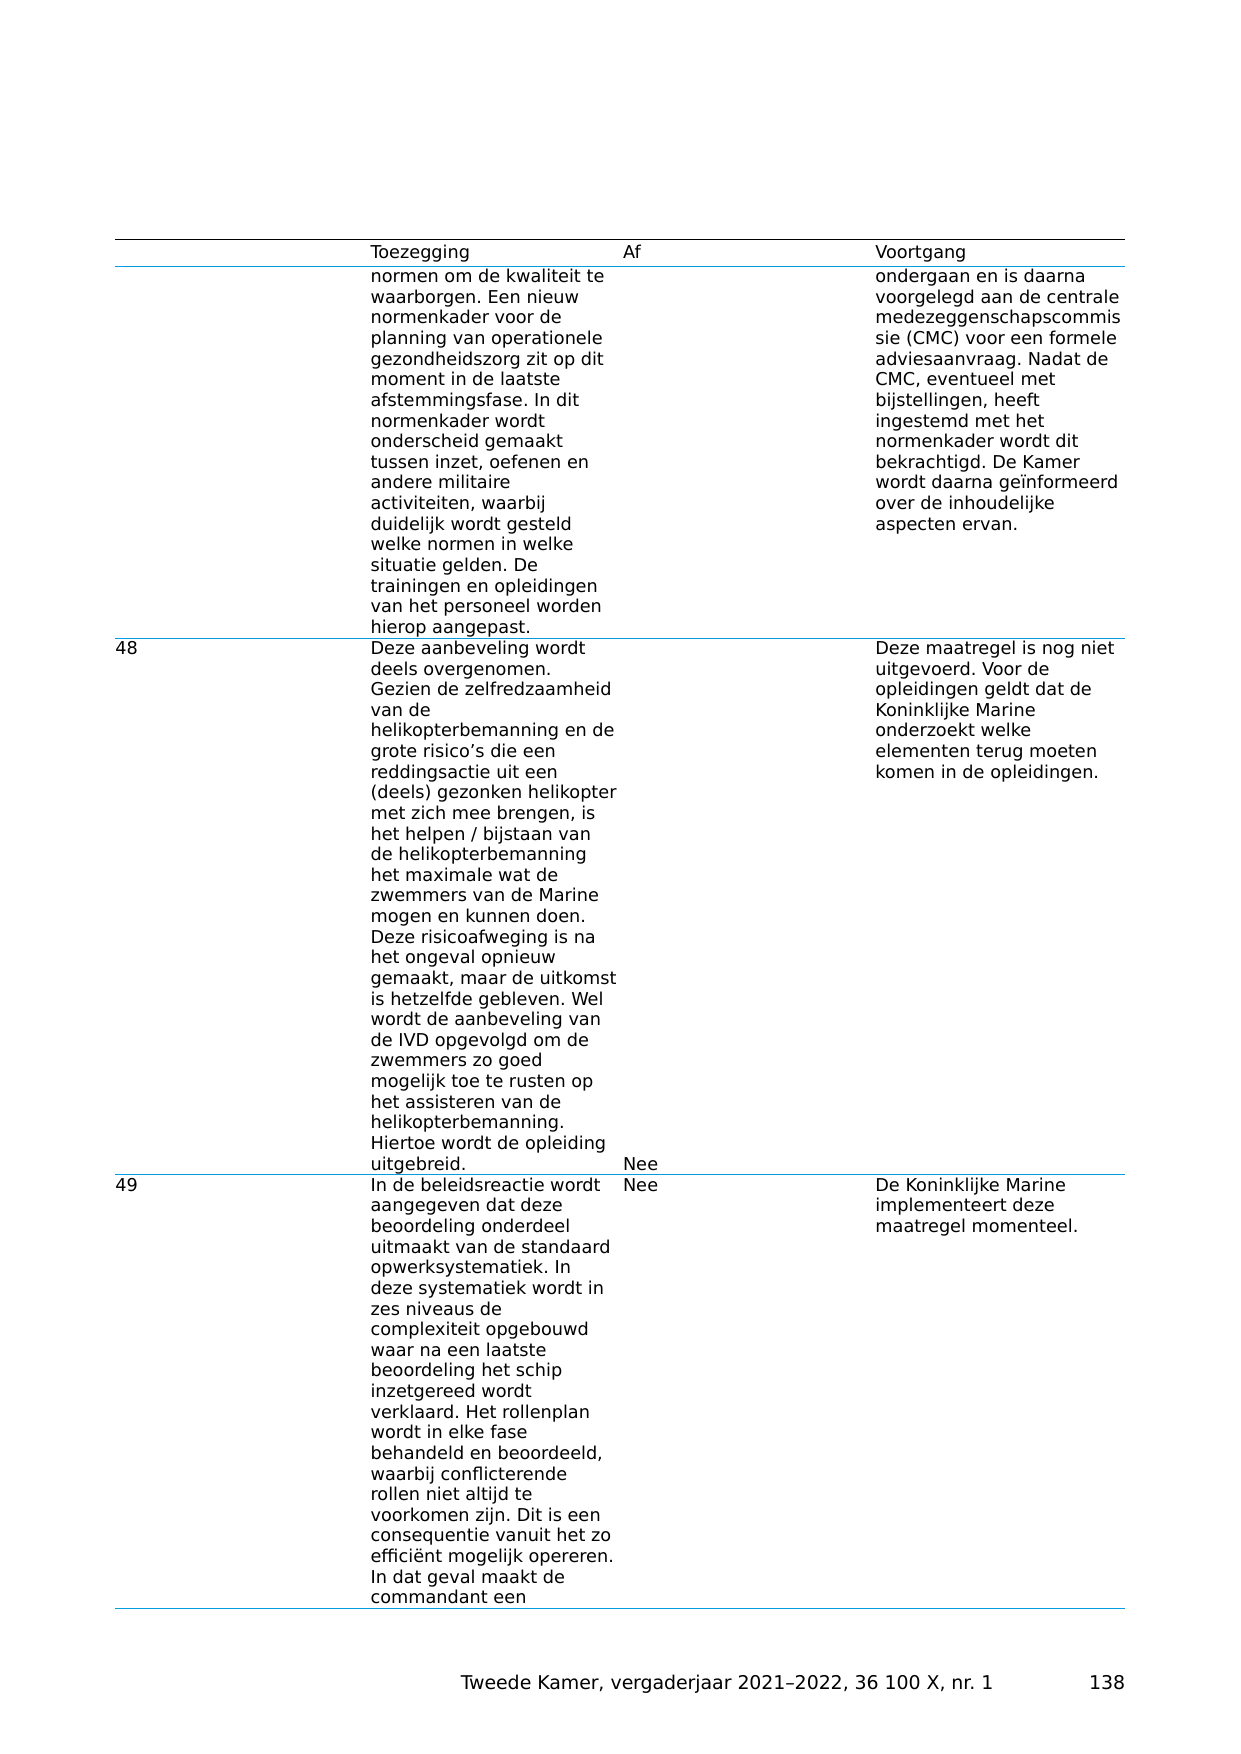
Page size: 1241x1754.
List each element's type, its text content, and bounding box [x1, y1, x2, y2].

table_cell Deze maatregel is nog niet uitgevoerd. Voor de opleidingen geldt dat de Koninklijke Marine onderzoekt welke elementen terug moeten komen in de opleidingen. [872, 639, 1125, 1174]
table_cell In de beleidsreactie wordt aangegeven dat deze beoordeling onderdeel uitmaakt van de standaard opwerksystematiek. In deze systematiek wordt in zes niveaus de complexiteit opgebouwd waar na een laatste beoordeling het schip inzetgereed wordt verklaard. Het rollenplan wordt in elke fase behandeld en beoordeeld, waarbij conflicterende rollen niet altijd te voorkomen zijn. Dit is een consequentie vanuit het zo efficiënt mogelijk opereren. In dat geval maakt de commandant een [368, 1175, 620, 1608]
table_cell Voortgang [872, 240, 1125, 266]
table_cell Deze aanbeveling wordt deels overgenomen. Gezien de zelfredzaamheid van de helikopterbemanning en de grote risico’s die een reddingsactie uit een (deels) gezonken helikopter met zich mee brengen, is het helpen / bijstaan van de helikopterbemanning het maximale wat de zwemmers van de Marine mogen en kunnen doen. Deze risicoafweging is na het ongeval opnieuw gemaakt, maar de uitkomst is hetzelfde gebleven. Wel wordt de aanbeveling van de IVD opgevolgd om de zwemmers zo goed mogelijk toe te rusten op het assisteren van de helikopterbemanning. Hiertoe wordt de opleiding uitgebreid. [368, 639, 620, 1174]
table_cell Nee [620, 1175, 872, 1608]
table_cell Toezegging [368, 240, 620, 266]
table_cell [115, 267, 367, 637]
table_cell 49 [115, 1175, 367, 1608]
table_cell De Koninklijke Marine implementeert deze maatregel momenteel. [872, 1175, 1125, 1608]
table_cell ondergaan en is daarna voorgelegd aan de centrale medezeggenschapscommissie (CMC) voor een formele adviesaanvraag. Nadat de CMC, eventueel met bijstellingen, heeft ingestemd met het normenkader wordt dit bekrachtigd. De Kamer wordt daarna geïnformeerd over de inhoudelijke aspecten ervan. [872, 267, 1125, 637]
table_cell [115, 240, 367, 266]
table_header Tabel 49 Opvolging toegezegde maatregelen naar aanleiding van aanbevelingen Onderzoeksraad voor Veiligheid (OvV) en Inspectie Veiligheid Defensie (IVD) [115, 191, 1125, 239]
table_cell Nee [620, 639, 872, 1174]
table_cell 48 [115, 639, 367, 1174]
table_cell Af [620, 240, 872, 266]
table_cell [620, 267, 872, 637]
table_cell normen om de kwaliteit te waarborgen. Een nieuw normenkader voor de planning van operationele gezondheidszorg zit op dit moment in de laatste afstemmingsfase. In dit normenkader wordt onderscheid gemaakt tussen inzet, oefenen en andere militaire activiteiten, waarbij duidelijk wordt gesteld welke normen in welke situatie gelden. De trainingen en opleidingen van het personeel worden hierop aangepast. [368, 267, 620, 637]
